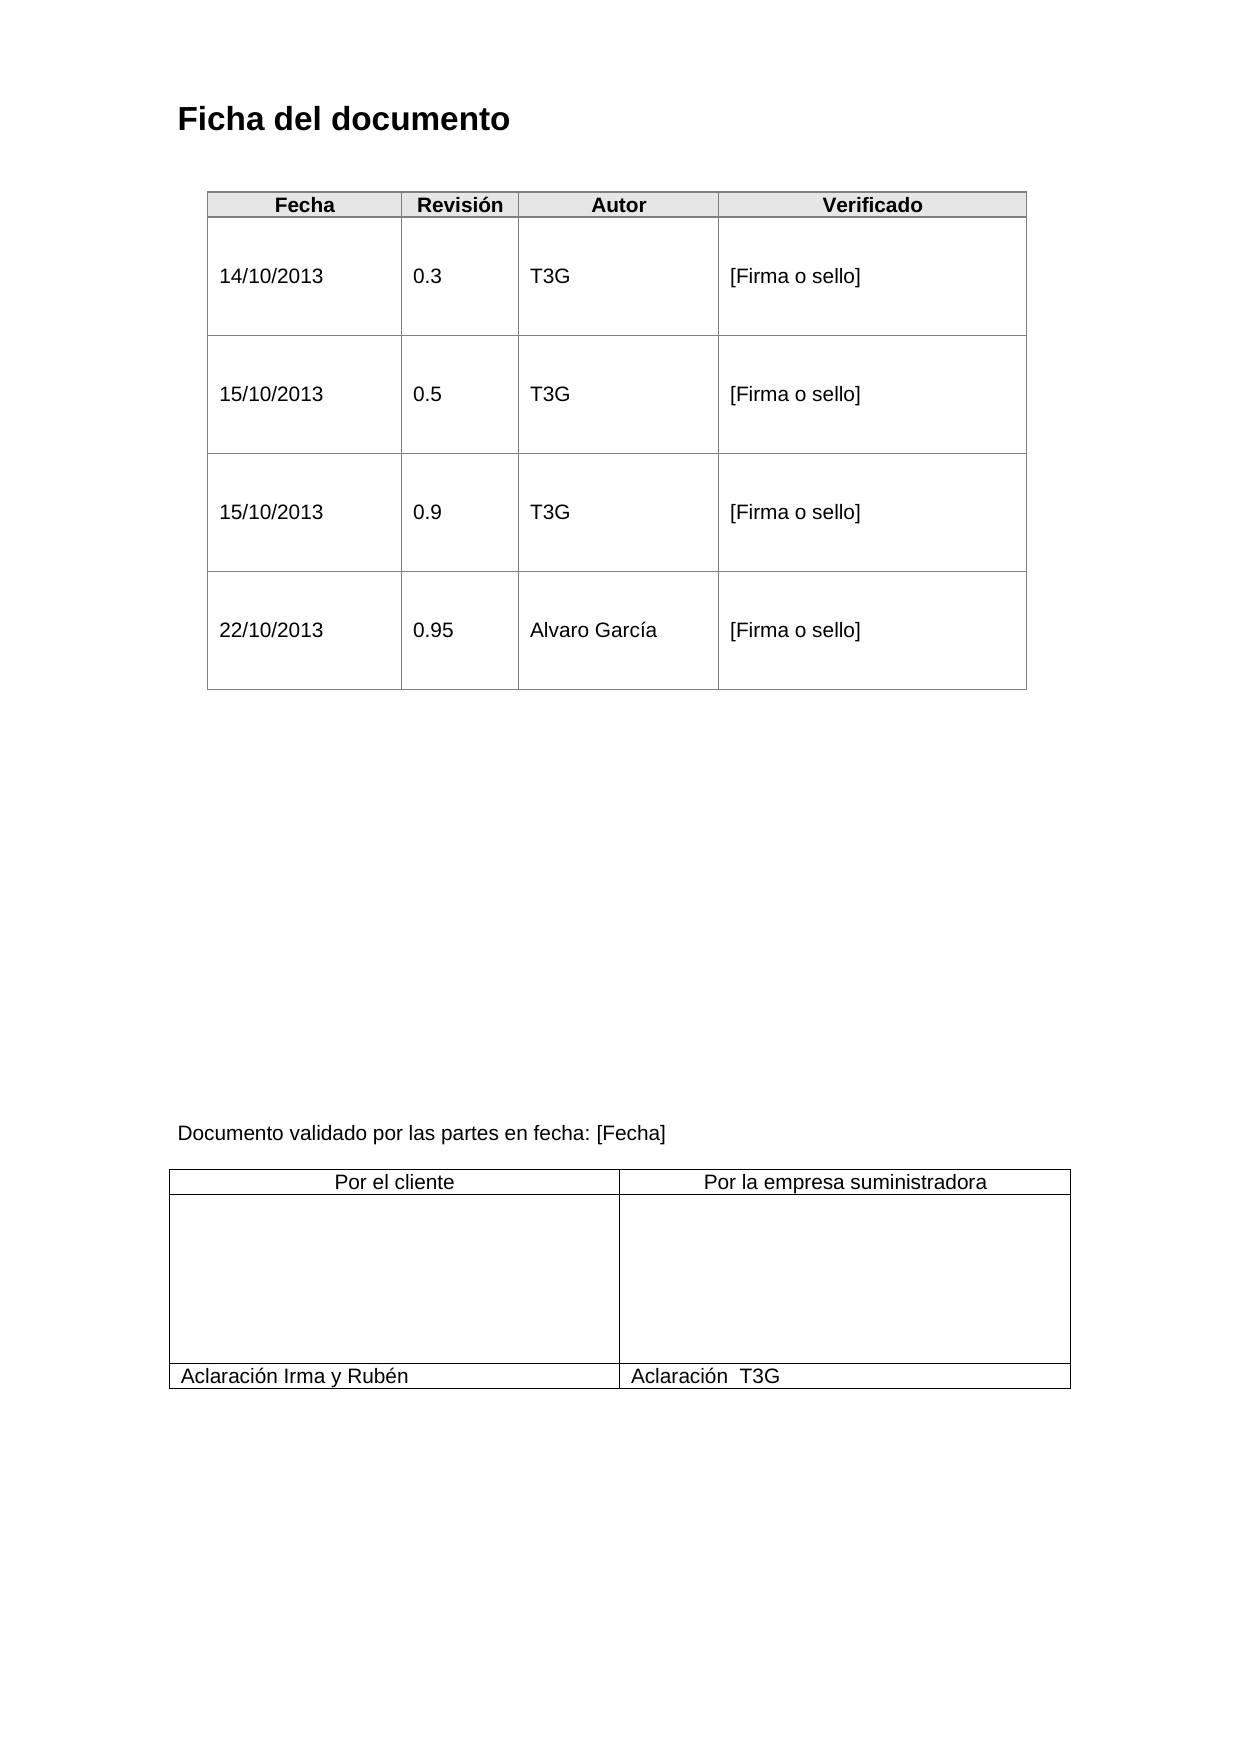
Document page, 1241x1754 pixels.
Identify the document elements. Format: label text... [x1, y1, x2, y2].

table_cell [Firma o sello] [719, 336, 1026, 453]
table_cell [Firma o sello] [719, 572, 1026, 689]
table_cell 22/10/2013 [208, 572, 401, 689]
table_cell Aclaración Irma y Rubén [170, 1364, 619, 1388]
table_header Por el cliente [170, 1170, 619, 1194]
table_cell T3G [519, 218, 718, 334]
table_header Por la empresa suministradora [620, 1170, 1070, 1194]
text Documento validado por las partes en fecha: [Fecha] [177, 1121, 1063, 1145]
table_cell [Firma o sello] [719, 218, 1026, 334]
table_cell 15/10/2013 [208, 454, 401, 571]
table_cell 0.9 [402, 454, 518, 571]
text Ficha del documento [177, 99, 1063, 137]
table_header Verificado [719, 193, 1026, 216]
table_cell Aclaración T3G [620, 1364, 1070, 1388]
table_cell 0.5 [402, 336, 518, 453]
table_cell T3G [519, 454, 718, 571]
table_header Revisión [402, 193, 518, 216]
table_cell [Firma o sello] [719, 454, 1026, 571]
table_cell 15/10/2013 [208, 336, 401, 453]
table_cell 0.3 [402, 218, 518, 334]
table_header Fecha [208, 193, 401, 216]
table_cell [620, 1195, 1070, 1363]
table_cell Alvaro García [519, 572, 718, 689]
table_cell [170, 1195, 619, 1363]
table_cell 14/10/2013 [208, 218, 401, 334]
table_cell T3G [519, 336, 718, 453]
table_header Autor [519, 193, 718, 216]
table_cell 0.95 [402, 572, 518, 689]
